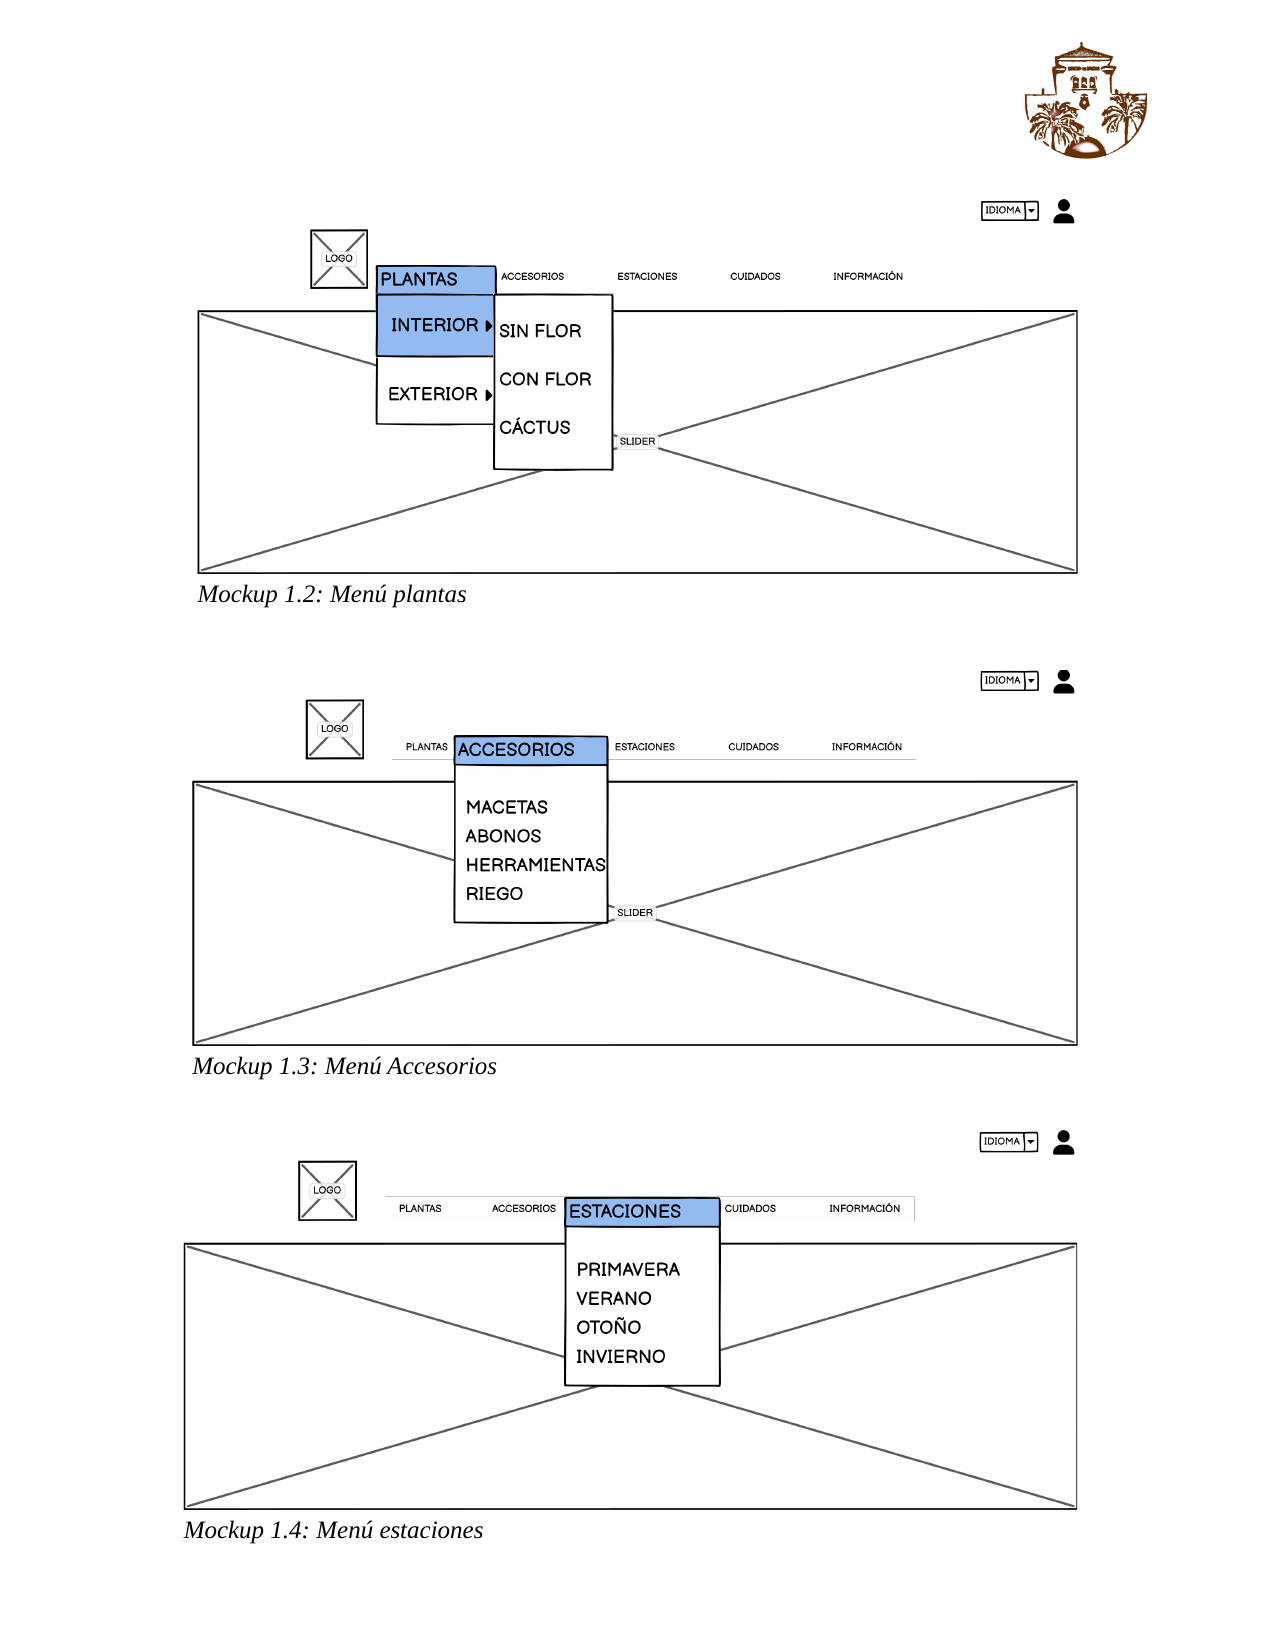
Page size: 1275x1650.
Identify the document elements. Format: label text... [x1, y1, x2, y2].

picture [183, 1130, 1078, 1510]
picture [197, 199, 1078, 574]
text Mockup 1.2: Menú plantas [197, 574, 1078, 608]
text Mockup 1.4: Menú estaciones [183, 1510, 1077, 1544]
picture [192, 670, 1078, 1046]
picture [1014, 30, 1158, 175]
text Mockup 1.3: Menú Accesorios [192, 1046, 1078, 1080]
